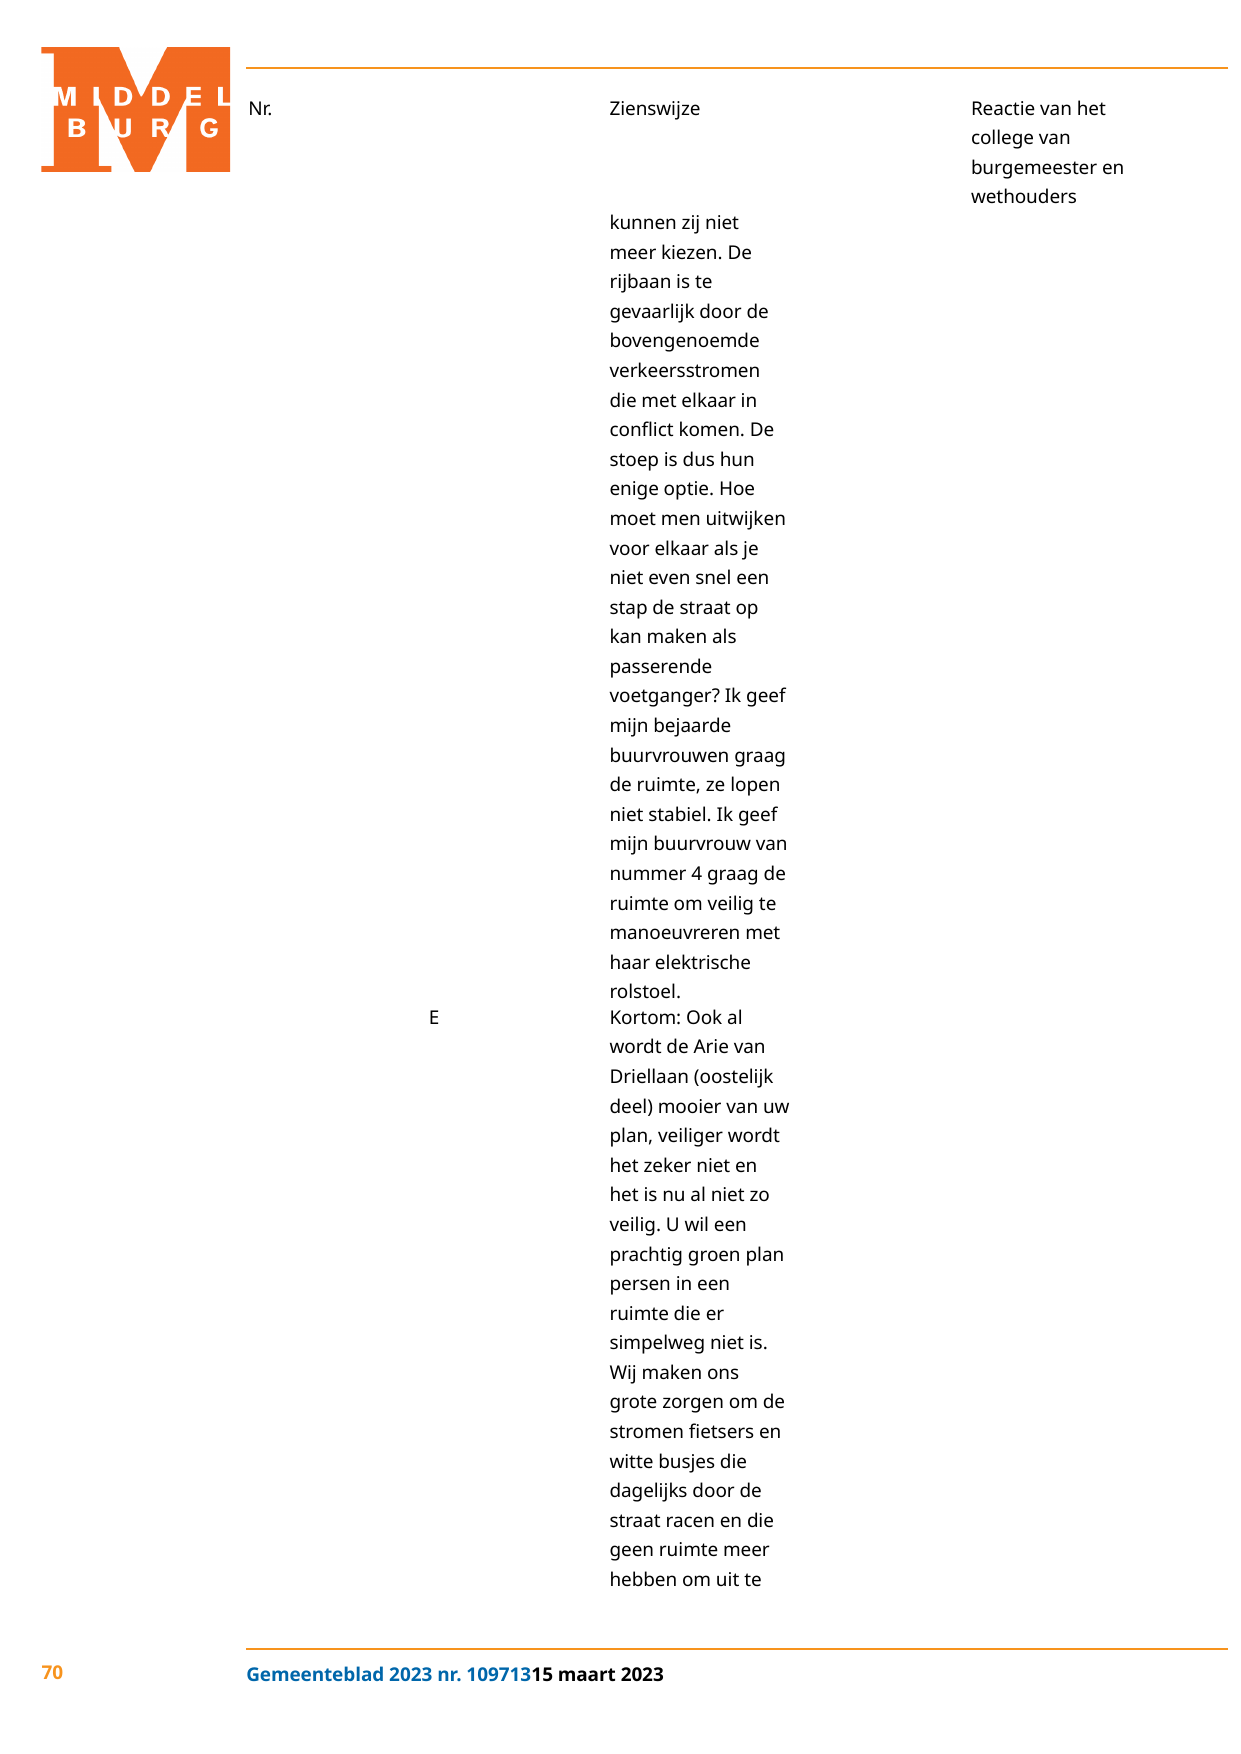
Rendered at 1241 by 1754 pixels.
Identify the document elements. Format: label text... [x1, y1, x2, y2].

table_header [790, 95, 971, 209]
table_cell E [429, 1004, 609, 1592]
table_cell [790, 1004, 971, 1592]
picture [41, 47, 231, 172]
table_cell kunnen zij niet meer kiezen. De rijbaan is te gevaarlijk door de bovengenoemde verkeersstromen die met elkaar in conflict komen. De stoep is dus hun enige optie. Hoe moet men uitwijken voor elkaar als je niet even snel een stap de straat op kan maken als passerende voetganger? Ik geef mijn bejaarde buurvrouwen graag de ruimte, ze lopen niet stabiel. Ik geef mijn buurvrouw van nummer 4 graag de ruimte om veilig te manoeuvreren met haar elektrische rolstoel. [609, 209, 790, 1004]
table_cell [248, 1004, 429, 1592]
table_header Zienswijze [609, 95, 790, 209]
table_header Reactie van het college van burgemeester en wethouders [971, 95, 1152, 209]
table_cell [248, 209, 429, 1004]
table_cell [790, 209, 971, 1004]
table_cell [971, 1004, 1152, 1592]
table_cell [971, 209, 1152, 1004]
table_header Nr. [248, 95, 429, 209]
table_header [429, 95, 609, 209]
table_cell Kortom: Ook al wordt de Arie van Driellaan (oostelijk deel) mooier van uw plan, veiliger wordt het zeker niet en het is nu al niet zo veilig. U wil een prachtig groen plan persen in een ruimte die er simpelweg niet is. Wij maken ons grote zorgen om de stromen fietsers en witte busjes die dagelijks door de straat racen en die geen ruimte meer hebben om uit te [609, 1004, 790, 1592]
table_cell [429, 209, 609, 1004]
